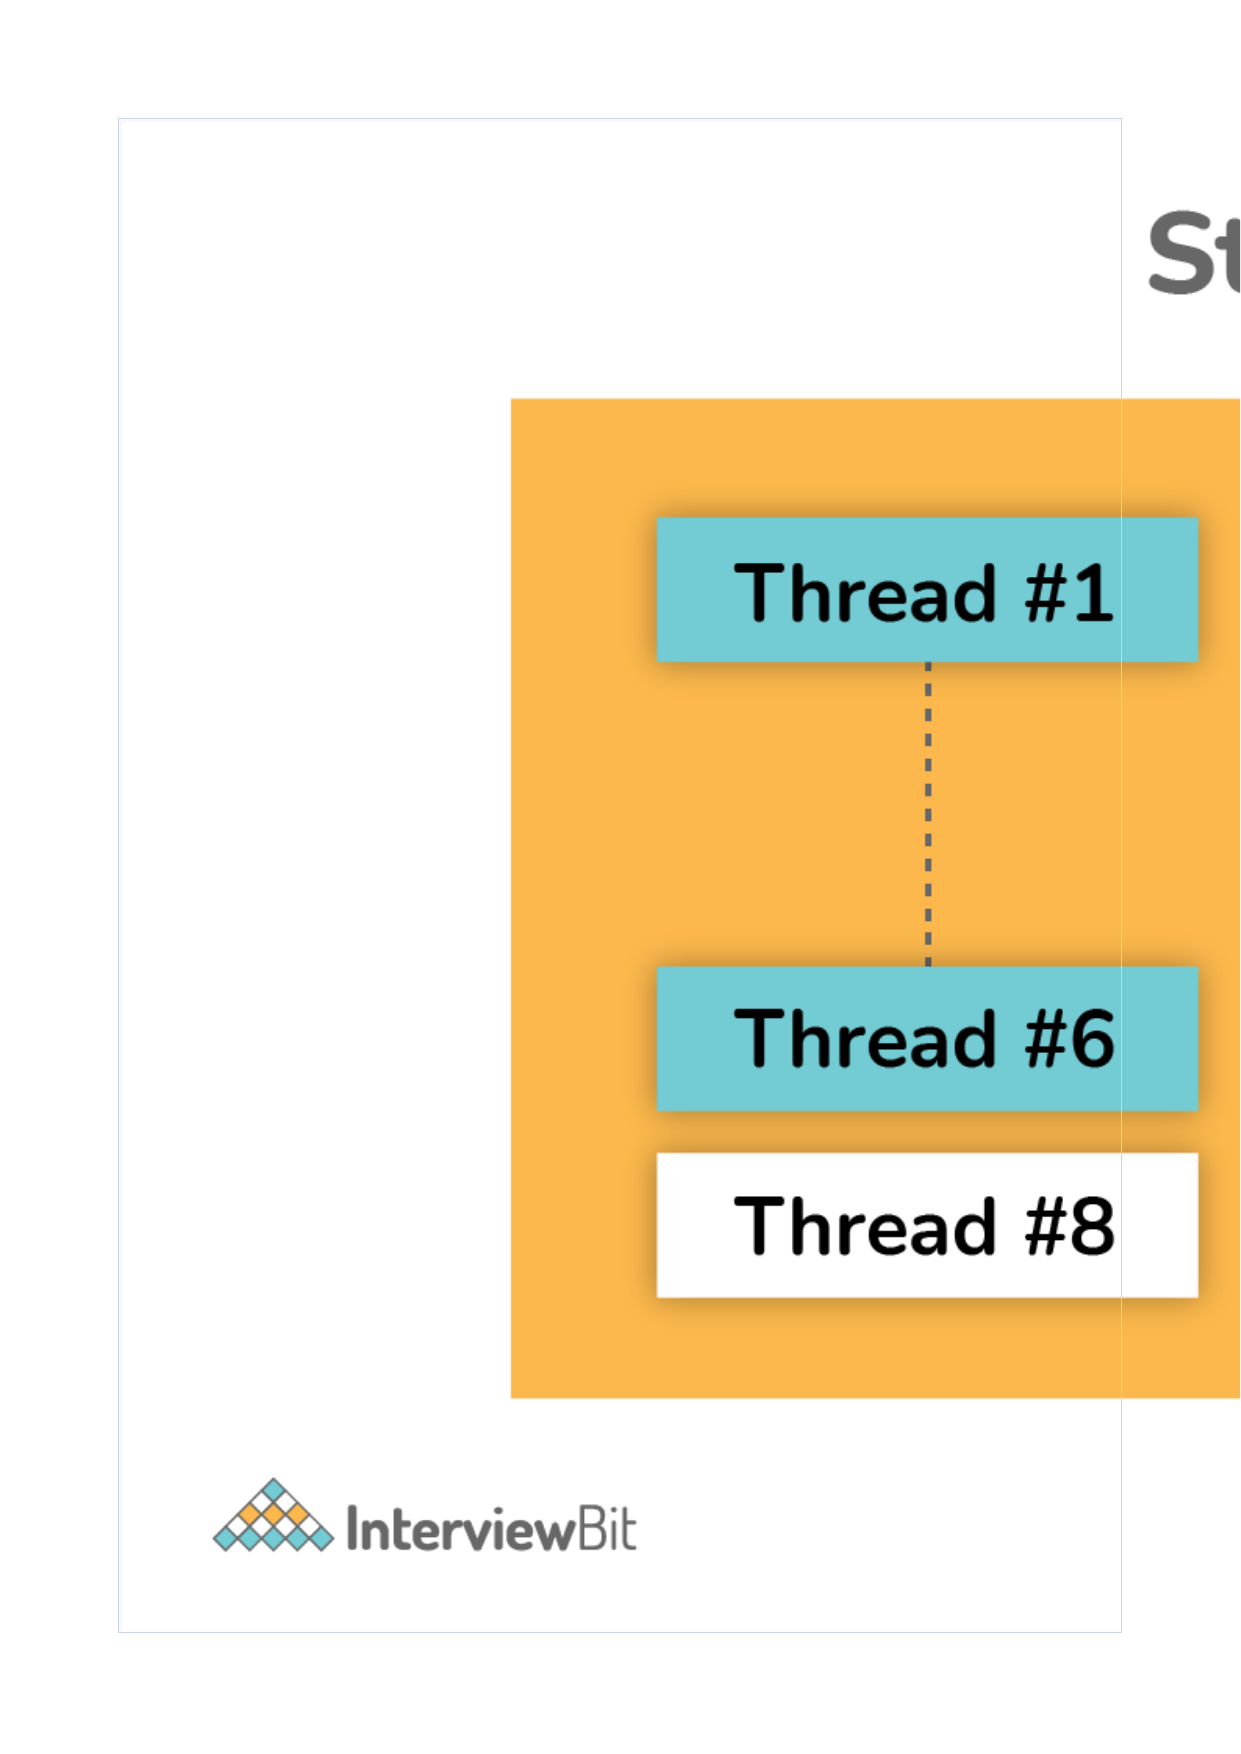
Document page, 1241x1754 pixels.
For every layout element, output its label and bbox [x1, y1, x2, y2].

picture [1122, 122, 1241, 1633]
picture [122, 122, 1121, 1632]
